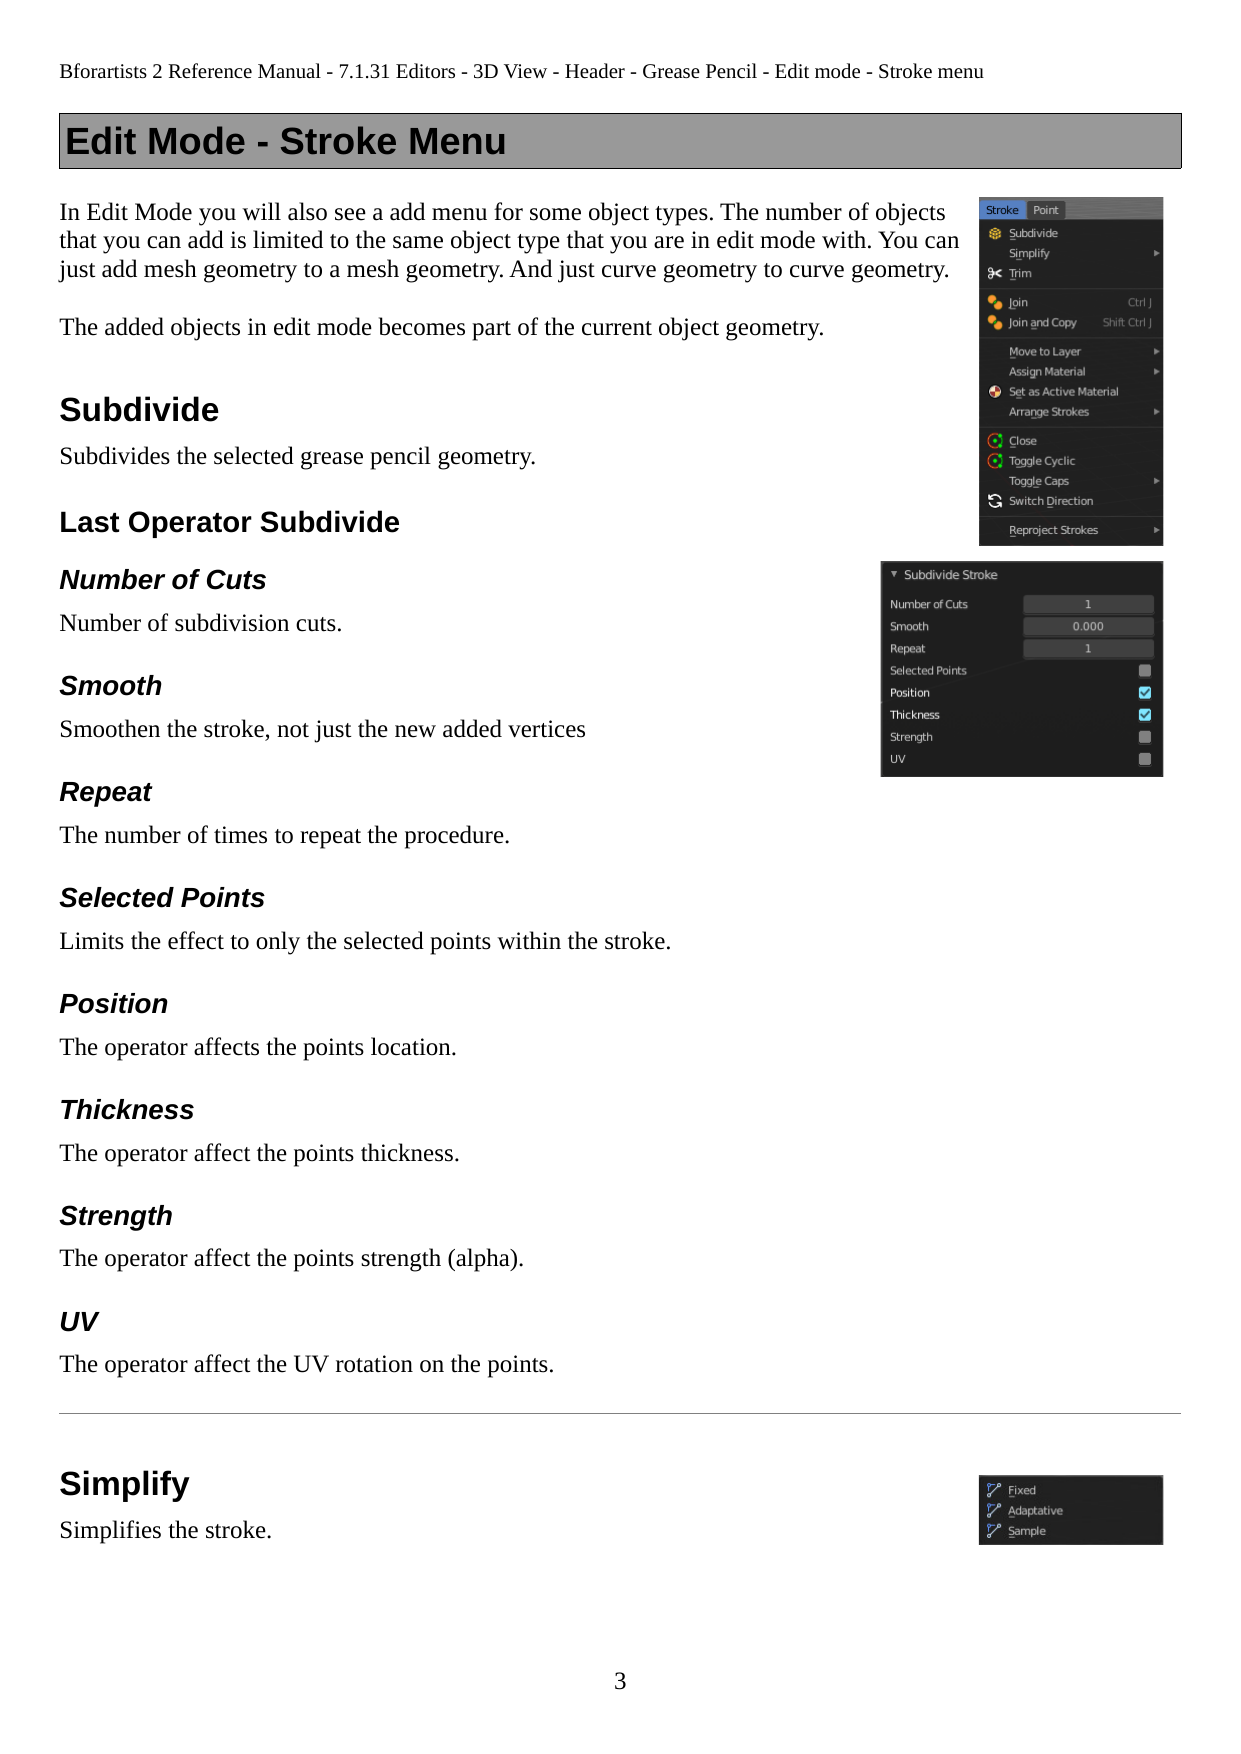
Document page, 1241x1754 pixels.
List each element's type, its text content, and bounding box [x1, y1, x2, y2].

text Number of subdivision cuts. [59, 608, 880, 637]
text The operator affect the points thickness. [59, 1138, 1181, 1166]
picture [978, 1475, 1164, 1545]
subtitle [1164, 669, 1181, 701]
text The added objects in edit mode becomes part of the current object geometry. [59, 312, 979, 340]
text Smoothen the stroke, not just the new added vertices [59, 714, 880, 743]
text The operator affect the UV rotation on the points. [59, 1349, 1181, 1378]
subtitle [1164, 563, 1181, 595]
subtitle UV [59, 1305, 1181, 1337]
subtitle Selected Points [59, 881, 1181, 913]
text Limits the effect to only the selected points within the stroke. [59, 926, 1181, 954]
subtitle Thickness [59, 1093, 1181, 1125]
text The number of times to repeat the procedure. [59, 820, 1181, 848]
picture [880, 561, 1164, 777]
subtitle Smooth [59, 669, 880, 701]
subtitle Number of Cuts [59, 563, 880, 595]
subtitle Simplify [59, 1463, 1181, 1502]
subtitle Repeat [59, 775, 1181, 807]
text Simplifies the stroke. [59, 1515, 978, 1543]
subtitle Last Operator Subdivide [59, 505, 979, 538]
subtitle Position [59, 987, 1181, 1019]
subtitle [1164, 505, 1181, 538]
text [1164, 1515, 1181, 1543]
text The operator affect the points strength (alpha). [59, 1243, 1181, 1272]
subtitle Strength [59, 1199, 1181, 1231]
table_header Edit Mode - Stroke Menu [60, 114, 1181, 168]
text Subdivides the selected grease pencil geometry. [59, 441, 979, 470]
picture [979, 197, 1164, 546]
subtitle Subdivide [59, 390, 979, 429]
text In Edit Mode you will also see a add menu for some object types. The number of objects that you can add is limited to the same object type that you are in edit mode with. You can just add mesh geometry to a mesh geometry. And just curve geometry to curve geometry. [59, 197, 979, 283]
subtitle [1164, 390, 1181, 429]
text The operator affects the points location. [59, 1032, 1181, 1060]
